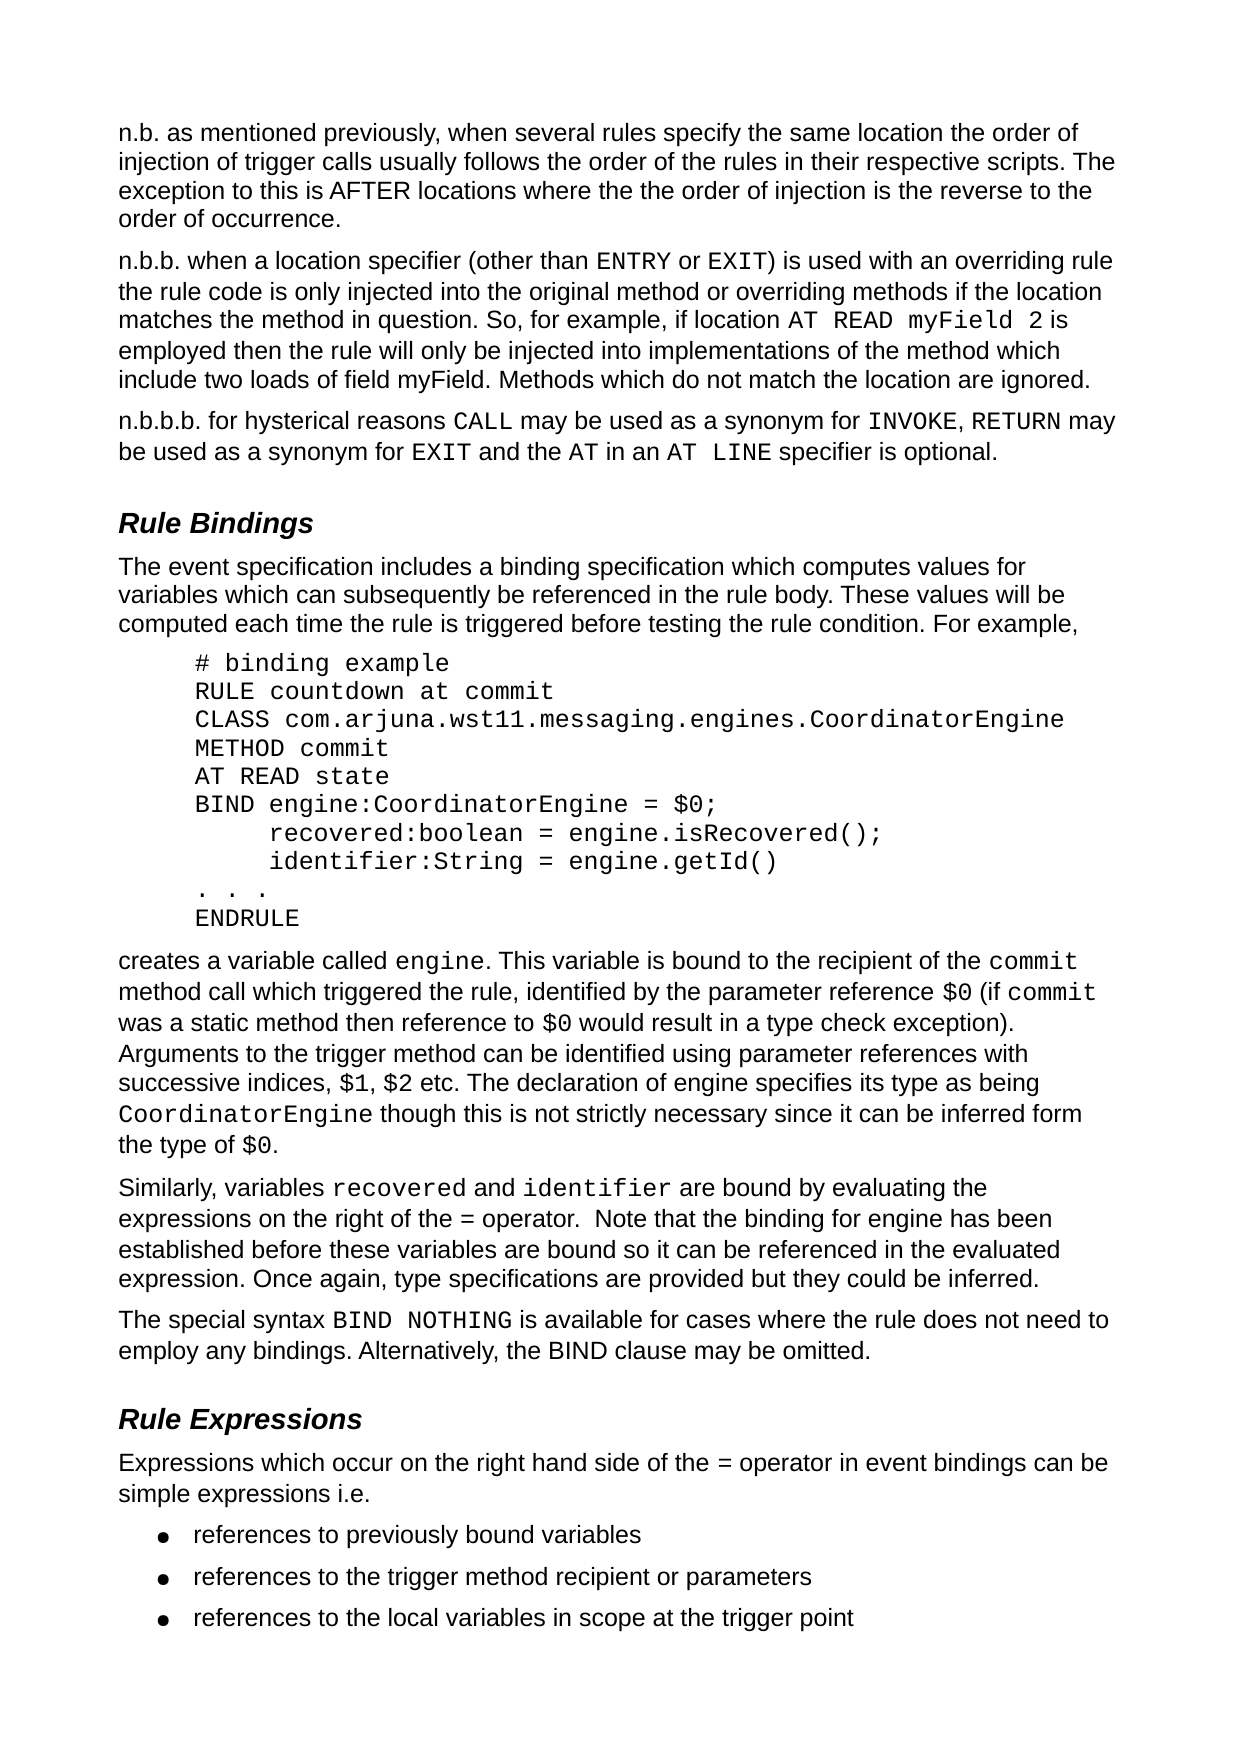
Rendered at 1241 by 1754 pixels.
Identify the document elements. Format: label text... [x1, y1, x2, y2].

subtitle Rule Bindings [118, 506, 1122, 539]
text # binding example RULE countdown at commit CLASS com.arjuna.wst11.messaging.engines.CoordinatorEngine METHOD commit AT READ state BIND engine:CoordinatorEngine = $0; recovered:boolean = engine.isRecovered(); identifier:String = engine.getId() . . . ENDRULE [194, 650, 1122, 934]
text The event specification includes a binding specification which computes values for variables which can subsequently be referenced in the rule body. These values will be computed each time the rule is triggered before testing the rule condition. For example, [118, 552, 1122, 638]
text n.b. as mentioned previously, when several rules specify the same location the order of injection of trigger calls usually follows the order of the rules in their respective scripts. The exception to this is AFTER locations where the the order of injection is the reverse to the order of occurrence. [118, 118, 1122, 233]
text Expressions which occur on the right hand side of the = operator in event bindings can be simple expressions i.e. [118, 1448, 1122, 1508]
text n.b.b.b. for hysterical reasons CALL may be used as a synonym for INVOKE, RETURN may be used as a synonym for EXIT and the AT in an AT LINE specifier is optional. [118, 406, 1122, 468]
subtitle Rule Expressions [118, 1402, 1122, 1436]
text creates a variable called engine. This variable is bound to the recipient of the commit method call which triggered the rule, identified by the parameter reference $0 (if commit was a static method then reference to $0 would result in a type check exception). Arguments to the trigger method can be identified using parameter references with successive indices, $1, $2 etc. The declaration of engine specifies its type as being CoordinatorEngine though this is not strictly necessary since it can be inferred form the type of $0. [118, 946, 1122, 1161]
text Similarly, variables recovered and identifier are bound by evaluating the expressions on the right of the = operator. Note that the binding for engine has been established before these variables are bound so it can be referenced in the evaluated expression. Once again, type specifications are provided but they could be inferred. [118, 1173, 1122, 1292]
list references to previously bound variables [156, 1520, 1122, 1549]
list references to the trigger method recipient or parameters [156, 1562, 1122, 1590]
text n.b.b. when a location specifier (other than ENTRY or EXIT) is used with an overriding rule the rule code is only injected into the original method or overriding methods if the location matches the method in question. So, for example, if location AT READ myField 2 is employed then the rule will only be injected into implementations of the method which include two loads of field myField. Methods which do not match the location are ignored. [118, 246, 1122, 394]
text The special syntax BIND NOTHING is available for cases where the rule does not need to employ any bindings. Alternatively, the BIND clause may be omitted. [118, 1305, 1122, 1365]
list references to the local variables in scope at the trigger point [156, 1603, 1122, 1632]
